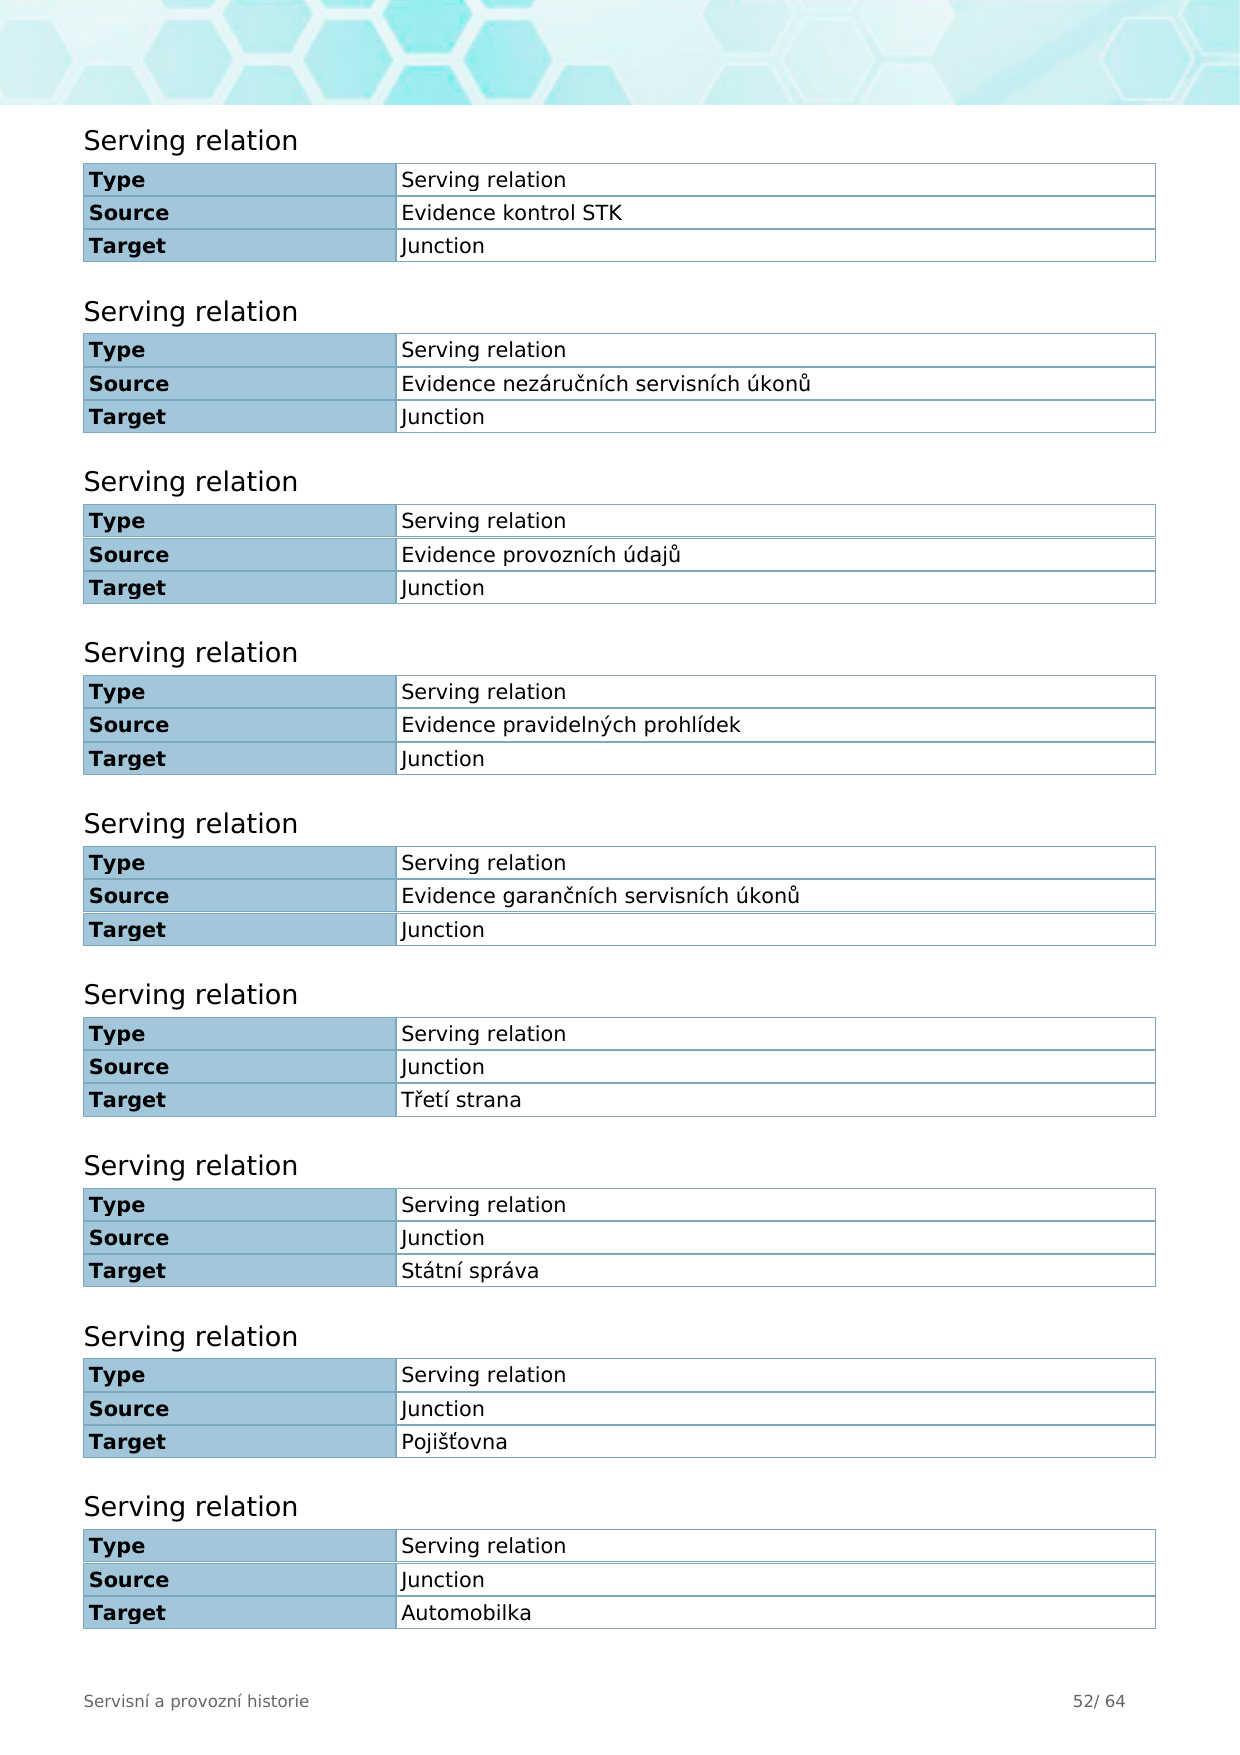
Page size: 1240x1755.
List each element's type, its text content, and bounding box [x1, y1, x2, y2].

table_cell [1094, 1288, 1156, 1321]
table_cell [0, 1288, 83, 1321]
table_cell Junction [397, 914, 1155, 945]
table_cell [396, 263, 925, 296]
table_cell Type [84, 1530, 395, 1561]
table_cell Target [84, 230, 395, 261]
table_cell [0, 1629, 83, 1650]
table_cell [0, 125, 83, 158]
table_cell [1156, 638, 1239, 671]
table_cell [1094, 433, 1156, 467]
table_cell Pojišťovna [397, 1426, 1155, 1457]
table_cell [1156, 808, 1239, 842]
table_cell [0, 946, 83, 979]
table_cell [0, 1529, 83, 1562]
table_cell Source [84, 1564, 395, 1595]
table_cell Serving relation [397, 1018, 1155, 1049]
table_cell [396, 433, 925, 467]
table_cell [1156, 229, 1239, 262]
table_cell Target [84, 1255, 395, 1286]
table_cell [0, 808, 83, 842]
table_cell [0, 1392, 83, 1425]
table_cell [1094, 329, 1156, 333]
table_cell Source [84, 1051, 395, 1082]
table_cell [0, 708, 83, 742]
table_cell [925, 1525, 1094, 1529]
table_cell [1094, 500, 1156, 504]
table_cell Type [84, 676, 395, 707]
table_cell [0, 879, 83, 912]
table_cell Serving relation [83, 979, 1156, 1012]
table_cell [1156, 1596, 1239, 1629]
table_cell [396, 158, 925, 162]
table_cell [1156, 467, 1239, 500]
table_cell [1156, 775, 1239, 808]
table_cell Serving relation [83, 125, 1156, 158]
table_cell [1156, 504, 1239, 537]
table_cell [1094, 1525, 1156, 1529]
table_cell [396, 604, 925, 637]
table_cell [925, 671, 1094, 675]
table_cell [396, 775, 925, 808]
table_cell [1156, 1650, 1239, 1754]
table_cell [1156, 538, 1239, 571]
table_cell [1156, 1629, 1239, 1650]
table_cell Target [84, 572, 395, 603]
table_cell [1156, 1117, 1239, 1150]
table_cell [83, 842, 396, 846]
table_cell [0, 571, 83, 604]
table_cell [1156, 105, 1239, 125]
table_cell [83, 1525, 396, 1529]
table_cell [1156, 1529, 1239, 1562]
table_cell Type [84, 847, 395, 878]
table_cell [925, 105, 1094, 125]
table_cell [0, 1013, 83, 1017]
table_cell [1156, 1321, 1239, 1354]
table_cell [396, 1183, 925, 1187]
table_cell [1156, 1150, 1239, 1183]
table_cell [1156, 846, 1239, 879]
table_cell Source [84, 197, 395, 228]
table_cell [1156, 1458, 1239, 1492]
table_cell [925, 1629, 1094, 1650]
table_cell [0, 1150, 83, 1183]
table_cell [925, 1117, 1094, 1150]
table_cell Serving relation [397, 1359, 1155, 1391]
table_cell [1156, 1183, 1239, 1187]
table_cell [83, 604, 396, 637]
table_cell Junction [397, 1222, 1155, 1253]
table_cell [1156, 604, 1239, 637]
table_cell [0, 1525, 83, 1529]
table_cell [396, 671, 925, 675]
table_cell [0, 846, 83, 879]
table_cell Source [84, 539, 395, 570]
table_cell [0, 467, 83, 500]
table_cell Serving relation [397, 847, 1155, 878]
table_cell [1094, 105, 1156, 125]
table_cell [1094, 946, 1156, 979]
table_cell [83, 500, 396, 504]
table_cell [396, 1117, 925, 1150]
table_cell [0, 1221, 83, 1254]
table_cell [83, 433, 396, 467]
table_cell Serving relation [397, 1189, 1155, 1220]
table_cell Junction [397, 1393, 1155, 1424]
table_cell [1156, 1221, 1239, 1254]
table_cell [1156, 158, 1239, 162]
table_cell Junction [397, 401, 1155, 432]
table_cell [83, 105, 396, 125]
table_cell [0, 504, 83, 537]
table_cell [0, 671, 83, 675]
table_cell [0, 1425, 83, 1458]
table_cell [925, 329, 1094, 333]
table_cell Source [84, 368, 395, 399]
table_cell Serving relation [397, 1530, 1155, 1561]
table_cell Serving relation [83, 808, 1156, 842]
table_cell Serving relation [83, 296, 1156, 329]
table_cell Servisní a provozní historie [83, 1650, 925, 1754]
table_cell [0, 158, 83, 162]
table_cell Target [84, 1084, 395, 1116]
table_cell [1156, 842, 1239, 846]
table_cell [1156, 1563, 1239, 1596]
table_cell [396, 1013, 925, 1017]
table_cell Automobilka [397, 1597, 1155, 1628]
table_cell [83, 775, 396, 808]
table_cell [0, 400, 83, 433]
table_cell [925, 1288, 1094, 1321]
table_cell [0, 1017, 83, 1050]
table_cell [0, 1596, 83, 1629]
table_cell Junction [397, 230, 1155, 261]
table_cell [1156, 1254, 1239, 1287]
table_cell [0, 196, 83, 229]
table_cell [0, 775, 83, 808]
table_cell Junction [397, 1564, 1155, 1595]
table_cell [925, 1354, 1094, 1358]
table_cell [396, 842, 925, 846]
table_cell [1094, 263, 1156, 296]
table_cell [1094, 158, 1156, 162]
table_cell Serving relation [397, 334, 1155, 366]
table_cell Serving relation [397, 505, 1155, 536]
table_cell Evidence nezáručních servisních úkonů [397, 368, 1155, 399]
table_cell Serving relation [397, 676, 1155, 707]
table_cell [0, 1358, 83, 1392]
table_cell [1156, 163, 1239, 196]
table_cell [1094, 1013, 1156, 1017]
table_cell [1156, 329, 1239, 333]
table_cell [1156, 1425, 1239, 1458]
table_cell [1156, 946, 1239, 979]
table_cell Source [84, 1222, 395, 1253]
table_cell [1156, 433, 1239, 467]
table_cell Evidence provozních údajů [397, 539, 1155, 570]
table_cell [1156, 500, 1239, 504]
table_cell [0, 1563, 83, 1596]
table_cell [1094, 1629, 1156, 1650]
table_cell [1156, 1017, 1239, 1050]
table_cell Source [84, 1393, 395, 1424]
table_cell Type [84, 1189, 395, 1220]
table_cell [83, 1458, 396, 1492]
table_cell [925, 263, 1094, 296]
table_cell [83, 1183, 396, 1187]
table_cell [0, 742, 83, 775]
table_cell [83, 329, 396, 333]
table_cell [1156, 879, 1239, 912]
table_cell [1094, 775, 1156, 808]
table_cell [1156, 296, 1239, 329]
table_cell [1094, 1183, 1156, 1187]
table_cell Source [84, 709, 395, 741]
table_cell [1156, 367, 1239, 400]
table_cell [83, 263, 396, 296]
table_cell [396, 329, 925, 333]
table_cell [1156, 742, 1239, 775]
table_cell [1156, 708, 1239, 742]
table_cell [925, 946, 1094, 979]
table_cell [0, 604, 83, 637]
table_cell [83, 671, 396, 675]
table_cell [396, 1629, 925, 1650]
table_cell [0, 329, 83, 333]
table_cell [1156, 1492, 1239, 1525]
table_cell [0, 1354, 83, 1358]
table_cell Target [84, 1597, 395, 1628]
table_cell [0, 105, 83, 125]
table_cell [1156, 1288, 1239, 1321]
table_cell [396, 946, 925, 979]
table_cell [925, 775, 1094, 808]
table_cell [83, 946, 396, 979]
table_cell Source [84, 880, 395, 911]
table_cell [0, 638, 83, 671]
table_cell [925, 1013, 1094, 1017]
table_cell [396, 1525, 925, 1529]
table_cell [0, 675, 83, 708]
table_cell [1156, 979, 1239, 1012]
table_cell Třetí strana [397, 1084, 1155, 1116]
table_cell [925, 433, 1094, 467]
table_cell Target [84, 743, 395, 774]
table_cell [1156, 196, 1239, 229]
table_cell [1094, 1354, 1156, 1358]
table_cell [396, 1288, 925, 1321]
table_cell [925, 604, 1094, 637]
table_cell [0, 1458, 83, 1492]
table_cell Státní správa [397, 1255, 1155, 1286]
table_cell [83, 1629, 396, 1650]
table_cell [925, 500, 1094, 504]
table_cell [1156, 1392, 1239, 1425]
table_cell Serving relation [83, 1150, 1156, 1183]
table_cell [83, 1013, 396, 1017]
table_cell [0, 1117, 83, 1150]
table_cell [83, 1288, 396, 1321]
table_cell [1156, 400, 1239, 433]
table_cell [83, 1117, 396, 1150]
table_cell [396, 105, 925, 125]
table_cell [1156, 333, 1239, 367]
table_cell [1156, 1358, 1239, 1392]
table_cell Serving relation [83, 1492, 1156, 1525]
table_cell [1156, 1354, 1239, 1358]
table_cell [396, 1458, 925, 1492]
table_cell [1156, 263, 1239, 296]
table_cell Target [84, 914, 395, 945]
table_cell Junction [397, 572, 1155, 603]
table_cell [83, 158, 396, 162]
table_cell [1156, 671, 1239, 675]
table_cell [1156, 571, 1239, 604]
table_cell [925, 842, 1094, 846]
table_cell [0, 1050, 83, 1083]
table_cell [396, 500, 925, 504]
table_cell Type [84, 164, 395, 195]
table_cell [0, 842, 83, 846]
table_cell Type [84, 505, 395, 536]
table_cell [925, 1458, 1094, 1492]
table_cell [0, 433, 83, 467]
table_cell Serving relation [83, 467, 1156, 500]
table_cell [0, 367, 83, 400]
table_cell Target [84, 1426, 395, 1457]
table_cell Serving relation [397, 164, 1155, 195]
table_cell Target [84, 401, 395, 432]
table_cell [83, 1354, 396, 1358]
table_cell [0, 333, 83, 367]
table_cell [925, 158, 1094, 162]
table_cell [0, 1650, 83, 1754]
table_cell [1094, 1117, 1156, 1150]
table_cell [0, 1083, 83, 1117]
table_cell [0, 1183, 83, 1187]
table_cell [1156, 1525, 1239, 1529]
table_cell [0, 163, 83, 196]
table_cell Junction [397, 743, 1155, 774]
table_cell Junction [397, 1051, 1155, 1082]
table_cell [0, 296, 83, 329]
table_cell [0, 538, 83, 571]
table_cell [0, 1492, 83, 1525]
table_cell [1156, 1050, 1239, 1083]
table_cell [0, 500, 83, 504]
table_cell [1156, 1188, 1239, 1221]
table_cell Evidence garančních servisních úkonů [397, 880, 1155, 911]
table_cell / 64 [1094, 1650, 1156, 1754]
table_cell [1156, 1083, 1239, 1117]
table_cell Evidence kontrol STK [397, 197, 1155, 228]
table_cell [0, 1321, 83, 1354]
table_cell [1094, 671, 1156, 675]
table_cell [0, 1254, 83, 1287]
table_cell Type [84, 334, 395, 366]
table_cell [1156, 125, 1239, 158]
table_cell Evidence pravidelných prohlídek [397, 709, 1155, 741]
table_cell 52 [925, 1650, 1094, 1754]
table_cell [1094, 1458, 1156, 1492]
table_cell [0, 979, 83, 1012]
table_cell [0, 913, 83, 946]
table_cell [0, 263, 83, 296]
table_cell [0, 1188, 83, 1221]
table_cell [1094, 604, 1156, 637]
table_cell [1156, 675, 1239, 708]
table_cell [1094, 842, 1156, 846]
table_cell [925, 1183, 1094, 1187]
table_cell [1156, 913, 1239, 946]
table_cell [0, 229, 83, 262]
table_cell Type [84, 1018, 395, 1049]
table_cell [1156, 1013, 1239, 1017]
table_cell [396, 1354, 925, 1358]
table_cell Serving relation [83, 1321, 1156, 1354]
table_cell Type [84, 1359, 395, 1391]
table_cell Serving relation [83, 638, 1156, 671]
